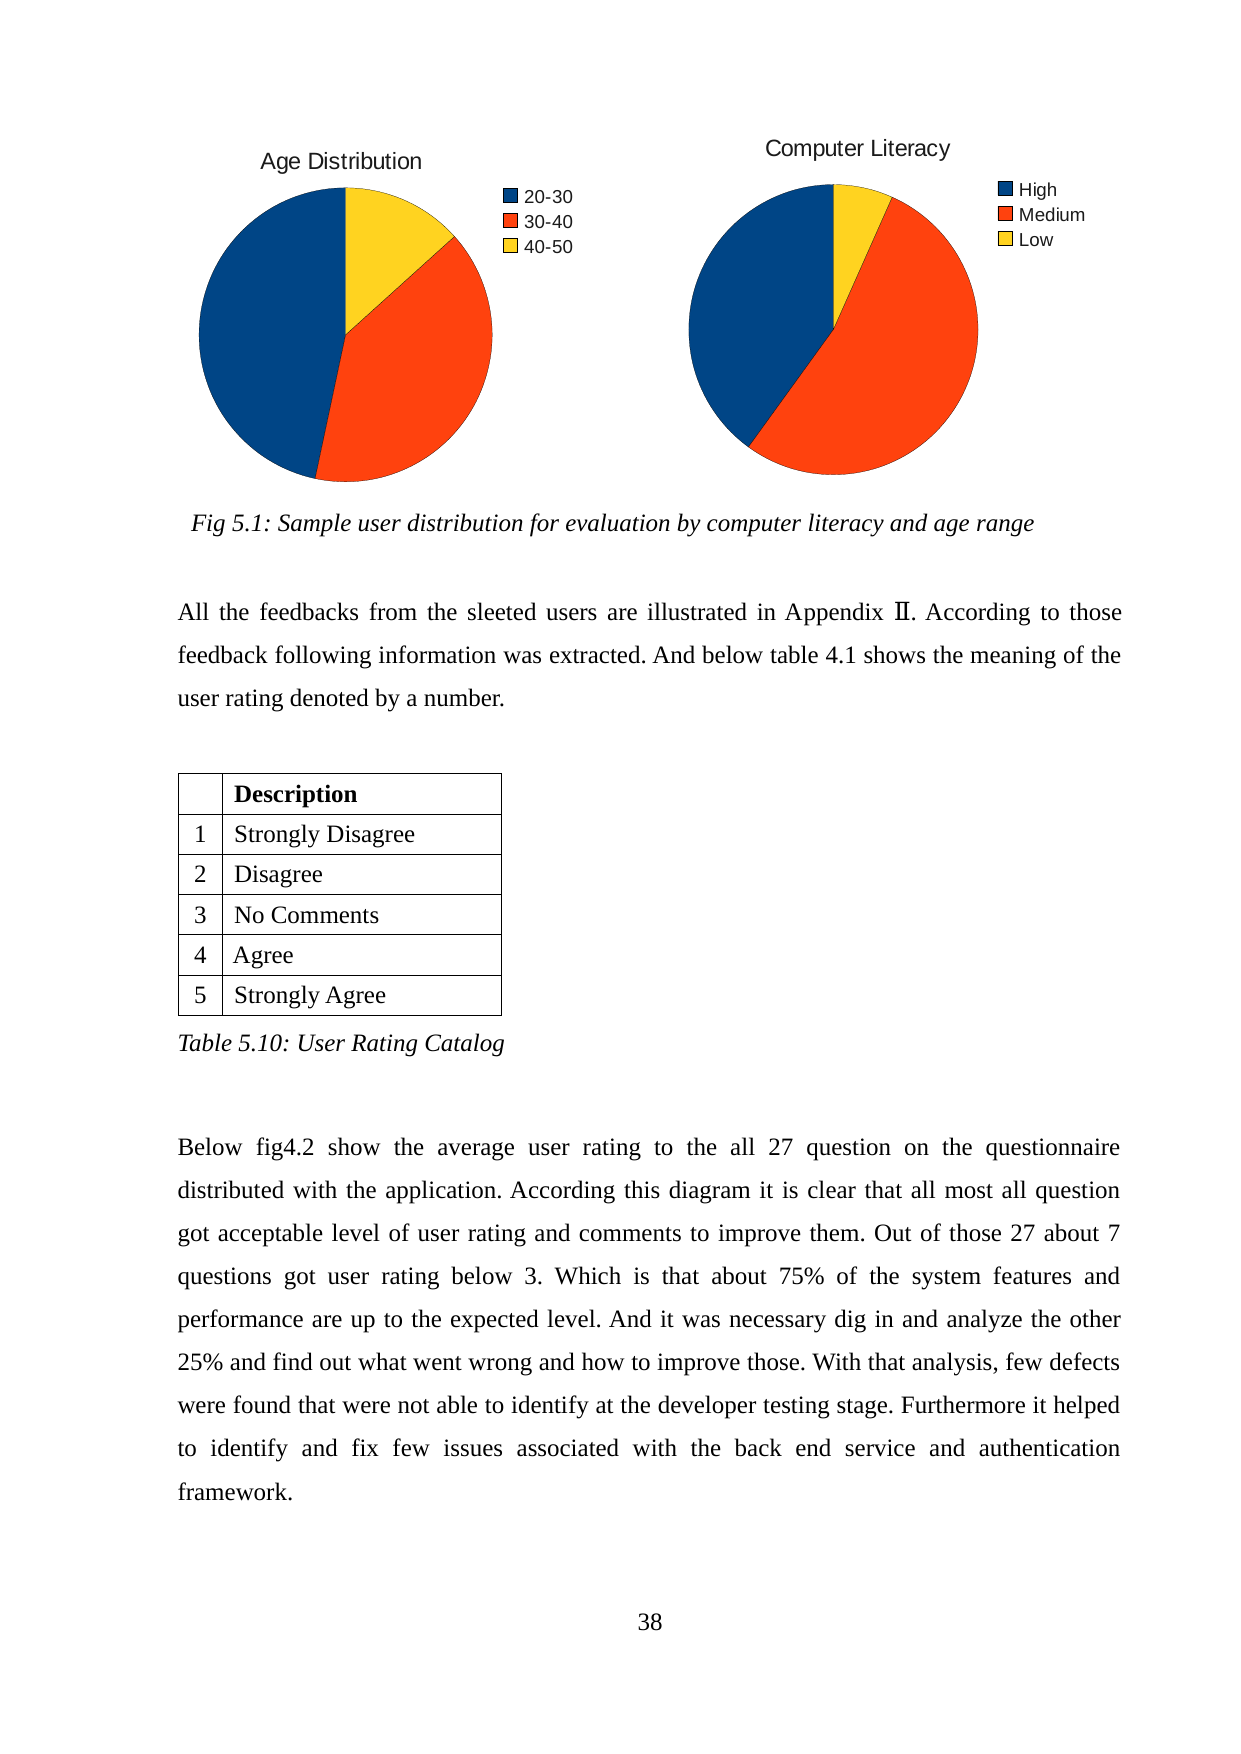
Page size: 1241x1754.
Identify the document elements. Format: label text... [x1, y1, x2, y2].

table_header Description [223, 774, 501, 813]
table_cell Strongly Agree [223, 976, 501, 1015]
table_cell 4 [179, 935, 222, 975]
table_cell No Comments [223, 895, 501, 934]
table_cell 2 [179, 855, 222, 894]
table_cell Disagree [223, 855, 501, 894]
text Below fig4.2 show the average user rating to the all 27 question on the questionnaire distributed with the application. According this diagram it is clear that all most all question got acceptable level of user rating and comments to improve them. Out of those 27 about 7 questions got user rating below 3. Which is that about 75% of the system features and performance are up to the expected level. And it was necessary dig in and analyze the other 25% and find out what went wrong and how to improve those. With that analysis, few defects were found that were not able to identify at the developer testing stage. Furthermore it helped to identify and fix few issues associated with the back end service and authentication framework. [177, 1132, 1122, 1505]
table_cell Agree [223, 935, 501, 975]
table_header [179, 774, 222, 813]
text Table 5.10: User Rating Catalog [177, 1028, 1122, 1056]
text All the feedbacks from the sleeted users are illustrated in Appendix Ⅱ. According to those feedback following information was extracted. And below table 4.1 shows the meaning of the user rating denoted by a number. [177, 597, 1122, 712]
table_cell Strongly Disagree [223, 815, 501, 854]
table_cell 1 [179, 815, 222, 854]
text Fig 5.1: Sample user distribution for evaluation by computer literacy and age range [191, 139, 1105, 537]
table_cell 5 [179, 976, 222, 1015]
table_cell 3 [179, 895, 222, 934]
